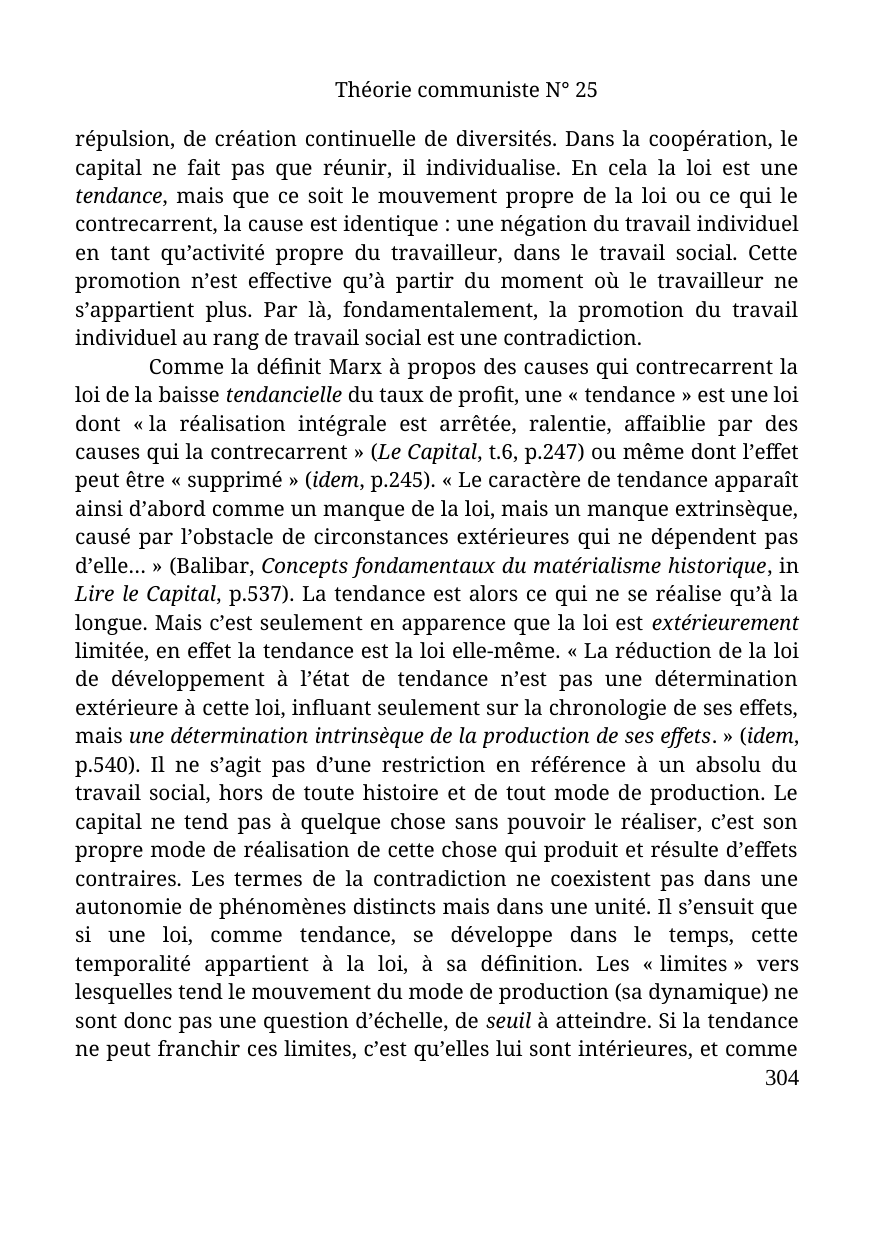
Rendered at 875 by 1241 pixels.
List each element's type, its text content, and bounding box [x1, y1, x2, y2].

text Comme la définit Marx à propos des causes qui contrecarrent la loi de la baisse tendancielle du taux de profit, une « tendance » est une loi dont « la réalisation intégrale est arrêtée, ralentie, affaiblie par des causes qui la contrecarrent » (Le Capital, t.6, p.247) ou même dont l’effet peut être « supprimé » (idem, p.245). « Le caractère de tendance apparaît ainsi d’abord comme un manque de la loi, mais un manque extrinsèque, causé par l’obstacle de circonstances extérieures qui ne dépendent pas d’elle… » (Balibar, Concepts fondamentaux du matérialisme historique, in Lire le Capital, p.537). La tendance est alors ce qui ne se réalise qu’à la longue. Mais c’est seulement en apparence que la loi est extérieurement limitée, en effet la tendance est la loi elle-même. « La réduction de la loi de développement à l’état de tendance n’est pas une détermination extérieure à cette loi, influant seulement sur la chronologie de ses effets, mais une détermination intrinsèque de la production de ses effets. » (idem, p.540). Il ne s’agit pas d’une restriction en référence à un absolu du travail social, hors de toute histoire et de tout mode de production. Le capital ne tend pas à quelque chose sans pouvoir le réaliser, c’est son propre mode de réalisation de cette chose qui produit et résulte d’effets contraires. Les termes de la contradiction ne coexistent pas dans une autonomie de phénomènes distincts mais dans une unité. Il s’ensuit que si une loi, comme tendance, se développe dans le temps, cette temporalité appartient à la loi, à sa définition. Les « limites » vers lesquelles tend le mouvement du mode de production (sa dynamique) ne sont donc pas une question d’échelle, de seuil à atteindre. Si la tendance ne peut franchir ces limites, c’est qu’elles lui sont intérieures, et comme [75, 352, 799, 1063]
text répulsion, de création continuelle de diversités. Dans la coopération, le capital ne fait pas que réunir, il individualise. En cela la loi est une tendance, mais que ce soit le mouvement propre de la loi ou ce qui le contrecarrent, la cause est identique : une négation du travail individuel en tant qu’activité propre du travailleur, dans le travail social. Cette promotion n’est effective qu’à partir du moment où le travailleur ne s’appartient plus. Par là, fondamentalement, la promotion du travail individuel au rang de travail social est une contradiction. [75, 124, 799, 352]
